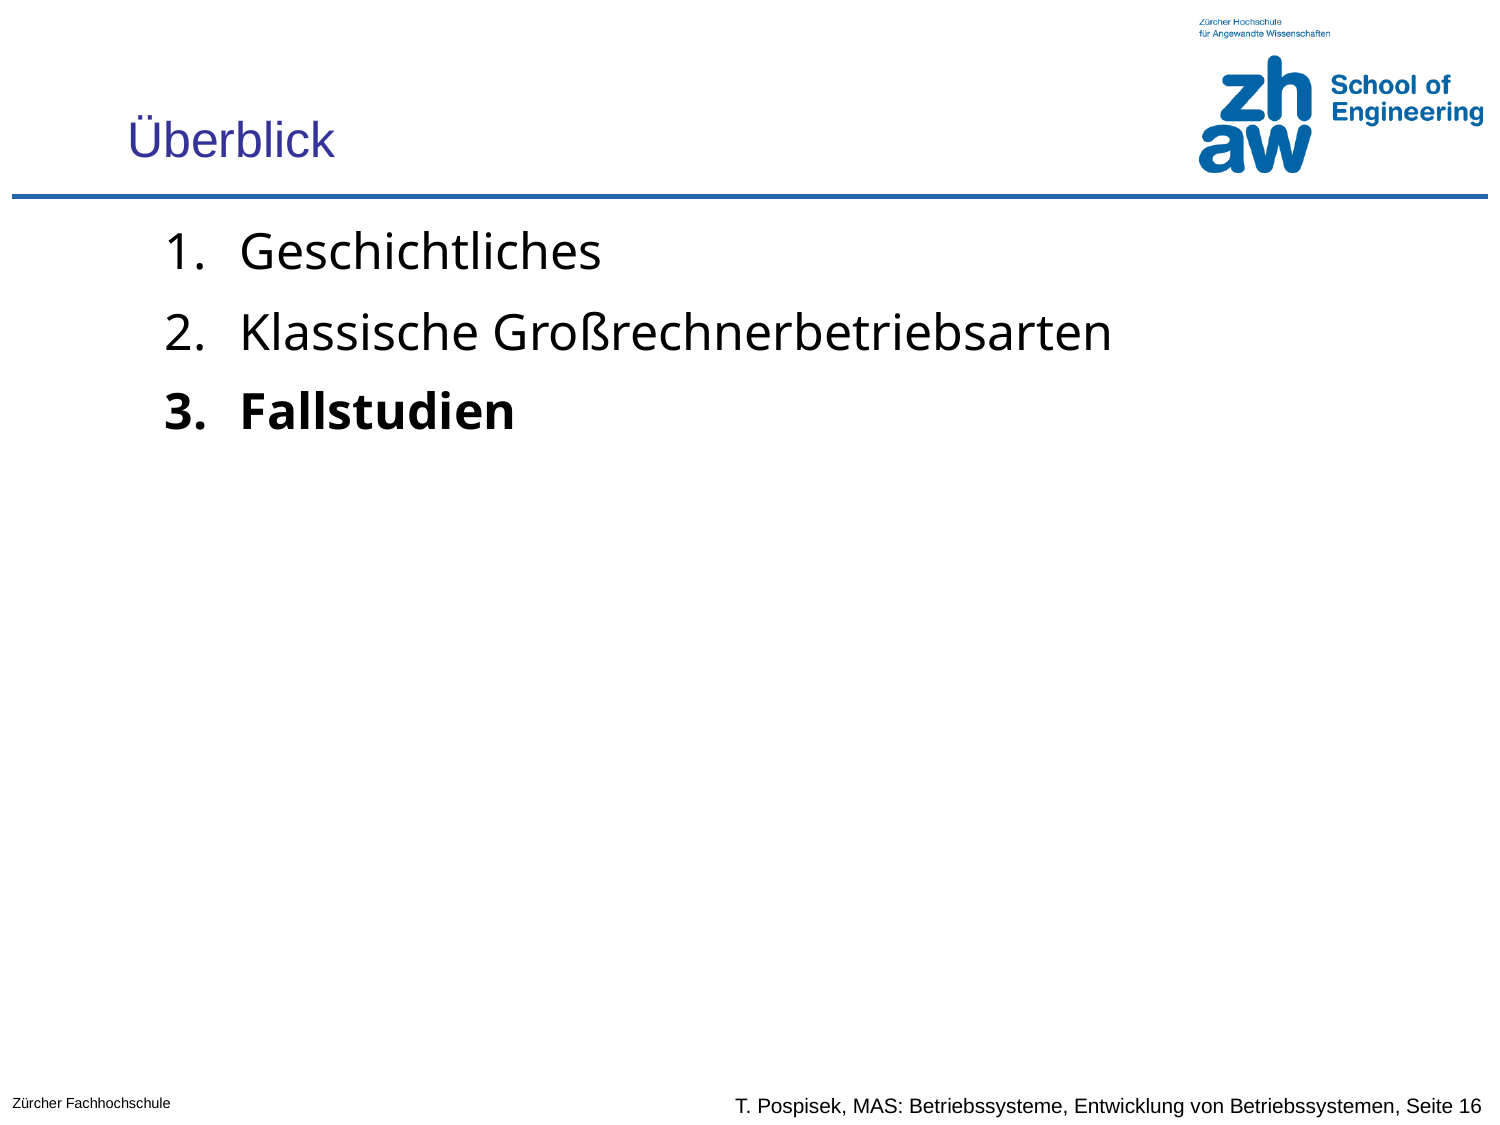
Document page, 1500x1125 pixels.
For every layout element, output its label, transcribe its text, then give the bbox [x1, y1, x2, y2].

picture [1199, 19, 1483, 173]
title Überblick [112, 50, 1391, 175]
text_box Geschichtliches Klassische Großrechnerbetriebsarten Fallstudien [149, 212, 1363, 988]
